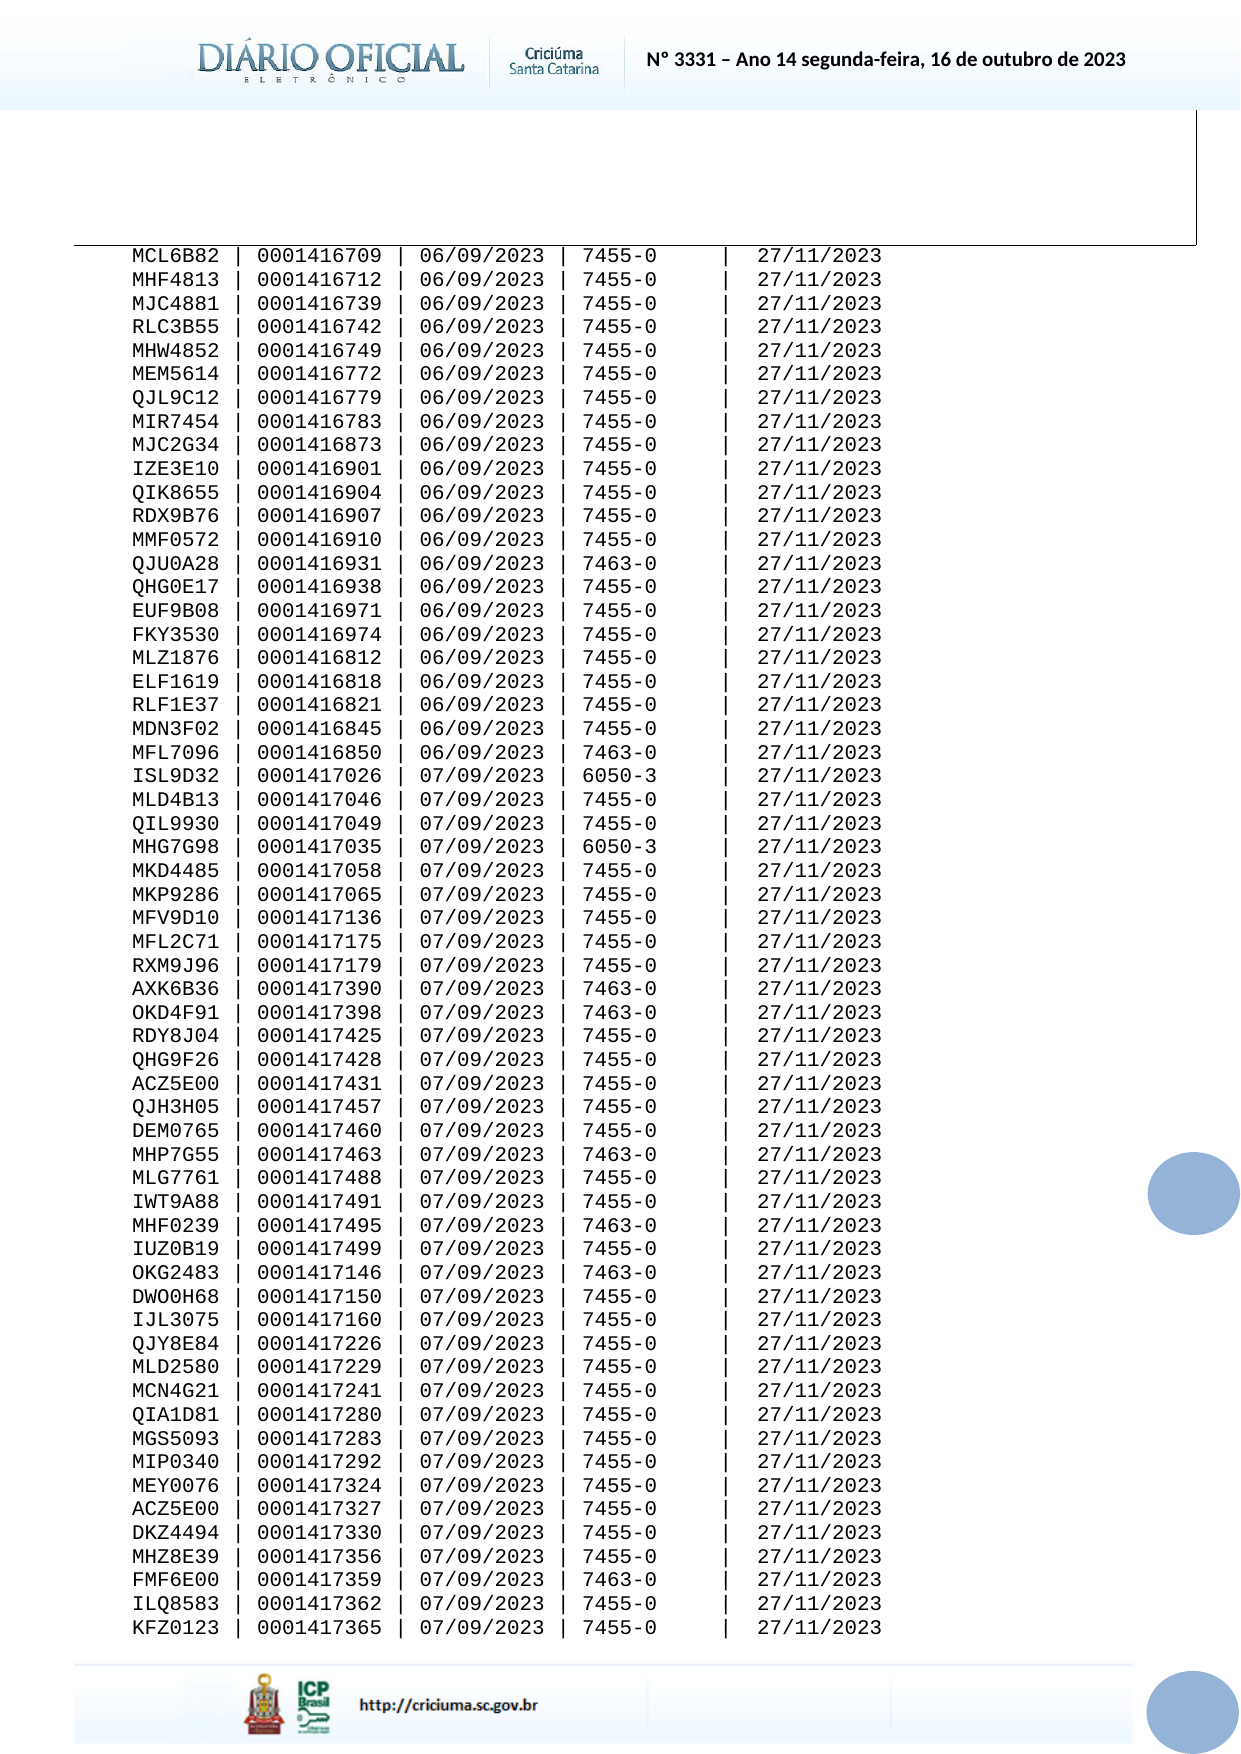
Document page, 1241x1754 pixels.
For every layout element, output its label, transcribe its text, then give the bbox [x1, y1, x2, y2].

text QIA1D81 | 0001417280 | 07/09/2023 | 7455-0 | 27/11/2023 [44, 1404, 1196, 1427]
text ISL9D32 | 0001417026 | 07/09/2023 | 6050-3 | 27/11/2023 [44, 765, 1196, 789]
text ACZ5E00 | 0001417431 | 07/09/2023 | 7455-0 | 27/11/2023 [44, 1073, 1196, 1096]
text EUF9B08 | 0001416971 | 06/09/2023 | 7455-0 | 27/11/2023 [44, 600, 1196, 623]
text MJC4881 | 0001416739 | 06/09/2023 | 7455-0 | 27/11/2023 [44, 292, 1196, 316]
text FKY3530 | 0001416974 | 06/09/2023 | 7455-0 | 27/11/2023 [44, 623, 1196, 647]
text MKP9286 | 0001417065 | 07/09/2023 | 7455-0 | 27/11/2023 [44, 884, 1196, 907]
text QJU0A28 | 0001416931 | 06/09/2023 | 7463-0 | 27/11/2023 [44, 553, 1196, 576]
text MLG7761 | 0001417488 | 07/09/2023 | 7455-0 | 27/11/2023 [44, 1167, 1157, 1191]
text DKZ4494 | 0001417330 | 07/09/2023 | 7455-0 | 27/11/2023 [44, 1522, 1196, 1546]
text QJL9C12 | 0001416779 | 06/09/2023 | 7455-0 | 27/11/2023 [44, 387, 1196, 411]
text DWO0H68 | 0001417150 | 07/09/2023 | 7455-0 | 27/11/2023 [44, 1286, 1196, 1309]
text OKG2483 | 0001417146 | 07/09/2023 | 7463-0 | 27/11/2023 [44, 1262, 1196, 1286]
text RLC3B55 | 0001416742 | 06/09/2023 | 7455-0 | 27/11/2023 [44, 316, 1196, 340]
text MKD4485 | 0001417058 | 07/09/2023 | 7455-0 | 27/11/2023 [44, 860, 1196, 884]
text RDX9B76 | 0001416907 | 06/09/2023 | 7455-0 | 27/11/2023 [44, 505, 1196, 529]
text MCN4G21 | 0001417241 | 07/09/2023 | 7455-0 | 27/11/2023 [44, 1380, 1196, 1404]
text QJY8E84 | 0001417226 | 07/09/2023 | 7455-0 | 27/11/2023 [44, 1333, 1196, 1357]
text MHZ8E39 | 0001417356 | 07/09/2023 | 7455-0 | 27/11/2023 [44, 1546, 1196, 1569]
text AXK6B36 | 0001417390 | 07/09/2023 | 7463-0 | 27/11/2023 [44, 978, 1196, 1002]
text MHF0239 | 0001417495 | 07/09/2023 | 7463-0 | 27/11/2023 [44, 1215, 1196, 1238]
text MLD2580 | 0001417229 | 07/09/2023 | 7455-0 | 27/11/2023 [44, 1357, 1196, 1380]
text QJH3H05 | 0001417457 | 07/09/2023 | 7455-0 | 27/11/2023 [44, 1096, 1196, 1120]
text MLD4B13 | 0001417046 | 07/09/2023 | 7455-0 | 27/11/2023 [44, 789, 1196, 813]
text IJL3075 | 0001417160 | 07/09/2023 | 7455-0 | 27/11/2023 [44, 1309, 1196, 1333]
text ILQ8583 | 0001417362 | 07/09/2023 | 7455-0 | 27/11/2023 [44, 1593, 1196, 1617]
text MLZ1876 | 0001416812 | 06/09/2023 | 7455-0 | 27/11/2023 [44, 647, 1196, 671]
text OKD4F91 | 0001417398 | 07/09/2023 | 7463-0 | 27/11/2023 [44, 1002, 1196, 1026]
text ELF1619 | 0001416818 | 06/09/2023 | 7455-0 | 27/11/2023 [44, 671, 1196, 694]
text MHW4852 | 0001416749 | 06/09/2023 | 7455-0 | 27/11/2023 [44, 340, 1196, 363]
text MFV9D10 | 0001417136 | 07/09/2023 | 7455-0 | 27/11/2023 [44, 907, 1196, 931]
text MIP0340 | 0001417292 | 07/09/2023 | 7455-0 | 27/11/2023 [44, 1451, 1196, 1475]
text RDY8J04 | 0001417425 | 07/09/2023 | 7455-0 | 27/11/2023 [44, 1026, 1196, 1049]
text MEM5614 | 0001416772 | 06/09/2023 | 7455-0 | 27/11/2023 [44, 363, 1196, 387]
text IWT9A88 | 0001417491 | 07/09/2023 | 7455-0 | 27/11/2023 [44, 1191, 1153, 1215]
text MFL2C71 | 0001417175 | 07/09/2023 | 7455-0 | 27/11/2023 [44, 931, 1196, 954]
text ACZ5E00 | 0001417327 | 07/09/2023 | 7455-0 | 27/11/2023 [44, 1498, 1196, 1522]
text MMF0572 | 0001416910 | 06/09/2023 | 7455-0 | 27/11/2023 [44, 529, 1196, 553]
text MDN3F02 | 0001416845 | 06/09/2023 | 7455-0 | 27/11/2023 [44, 718, 1196, 742]
text FMF6E00 | 0001417359 | 07/09/2023 | 7463-0 | 27/11/2023 [44, 1569, 1196, 1593]
text MHF4813 | 0001416712 | 06/09/2023 | 7455-0 | 27/11/2023 [44, 269, 1196, 292]
text QHG0E17 | 0001416938 | 06/09/2023 | 7455-0 | 27/11/2023 [44, 576, 1196, 600]
text IUZ0B19 | 0001417499 | 07/09/2023 | 7455-0 | 27/11/2023 [44, 1238, 1196, 1262]
text MFL7096 | 0001416850 | 06/09/2023 | 7463-0 | 27/11/2023 [44, 742, 1196, 765]
text KFZ0123 | 0001417365 | 07/09/2023 | 7455-0 | 27/11/2023 [44, 1617, 1196, 1640]
text MJC2G34 | 0001416873 | 06/09/2023 | 7455-0 | 27/11/2023 [44, 434, 1196, 458]
text QIL9930 | 0001417049 | 07/09/2023 | 7455-0 | 27/11/2023 [44, 813, 1196, 836]
text QHG9F26 | 0001417428 | 07/09/2023 | 7455-0 | 27/11/2023 [44, 1049, 1196, 1073]
text MCL6B82 | 0001416709 | 06/09/2023 | 7455-0 | 27/11/2023 [44, 245, 1196, 269]
text MIR7454 | 0001416783 | 06/09/2023 | 7455-0 | 27/11/2023 [44, 411, 1196, 434]
text QIK8655 | 0001416904 | 06/09/2023 | 7455-0 | 27/11/2023 [44, 482, 1196, 505]
text MEY0076 | 0001417324 | 07/09/2023 | 7455-0 | 27/11/2023 [44, 1475, 1196, 1498]
text RLF1E37 | 0001416821 | 06/09/2023 | 7455-0 | 27/11/2023 [44, 694, 1196, 718]
text IZE3E10 | 0001416901 | 06/09/2023 | 7455-0 | 27/11/2023 [44, 458, 1196, 482]
text DEM0765 | 0001417460 | 07/09/2023 | 7455-0 | 27/11/2023 [44, 1120, 1196, 1144]
text MHP7G55 | 0001417463 | 07/09/2023 | 7463-0 | 27/11/2023 [44, 1144, 1196, 1167]
text MGS5093 | 0001417283 | 07/09/2023 | 7455-0 | 27/11/2023 [44, 1427, 1196, 1451]
text RXM9J96 | 0001417179 | 07/09/2023 | 7455-0 | 27/11/2023 [44, 954, 1196, 978]
text MHG7G98 | 0001417035 | 07/09/2023 | 6050-3 | 27/11/2023 [44, 836, 1196, 860]
